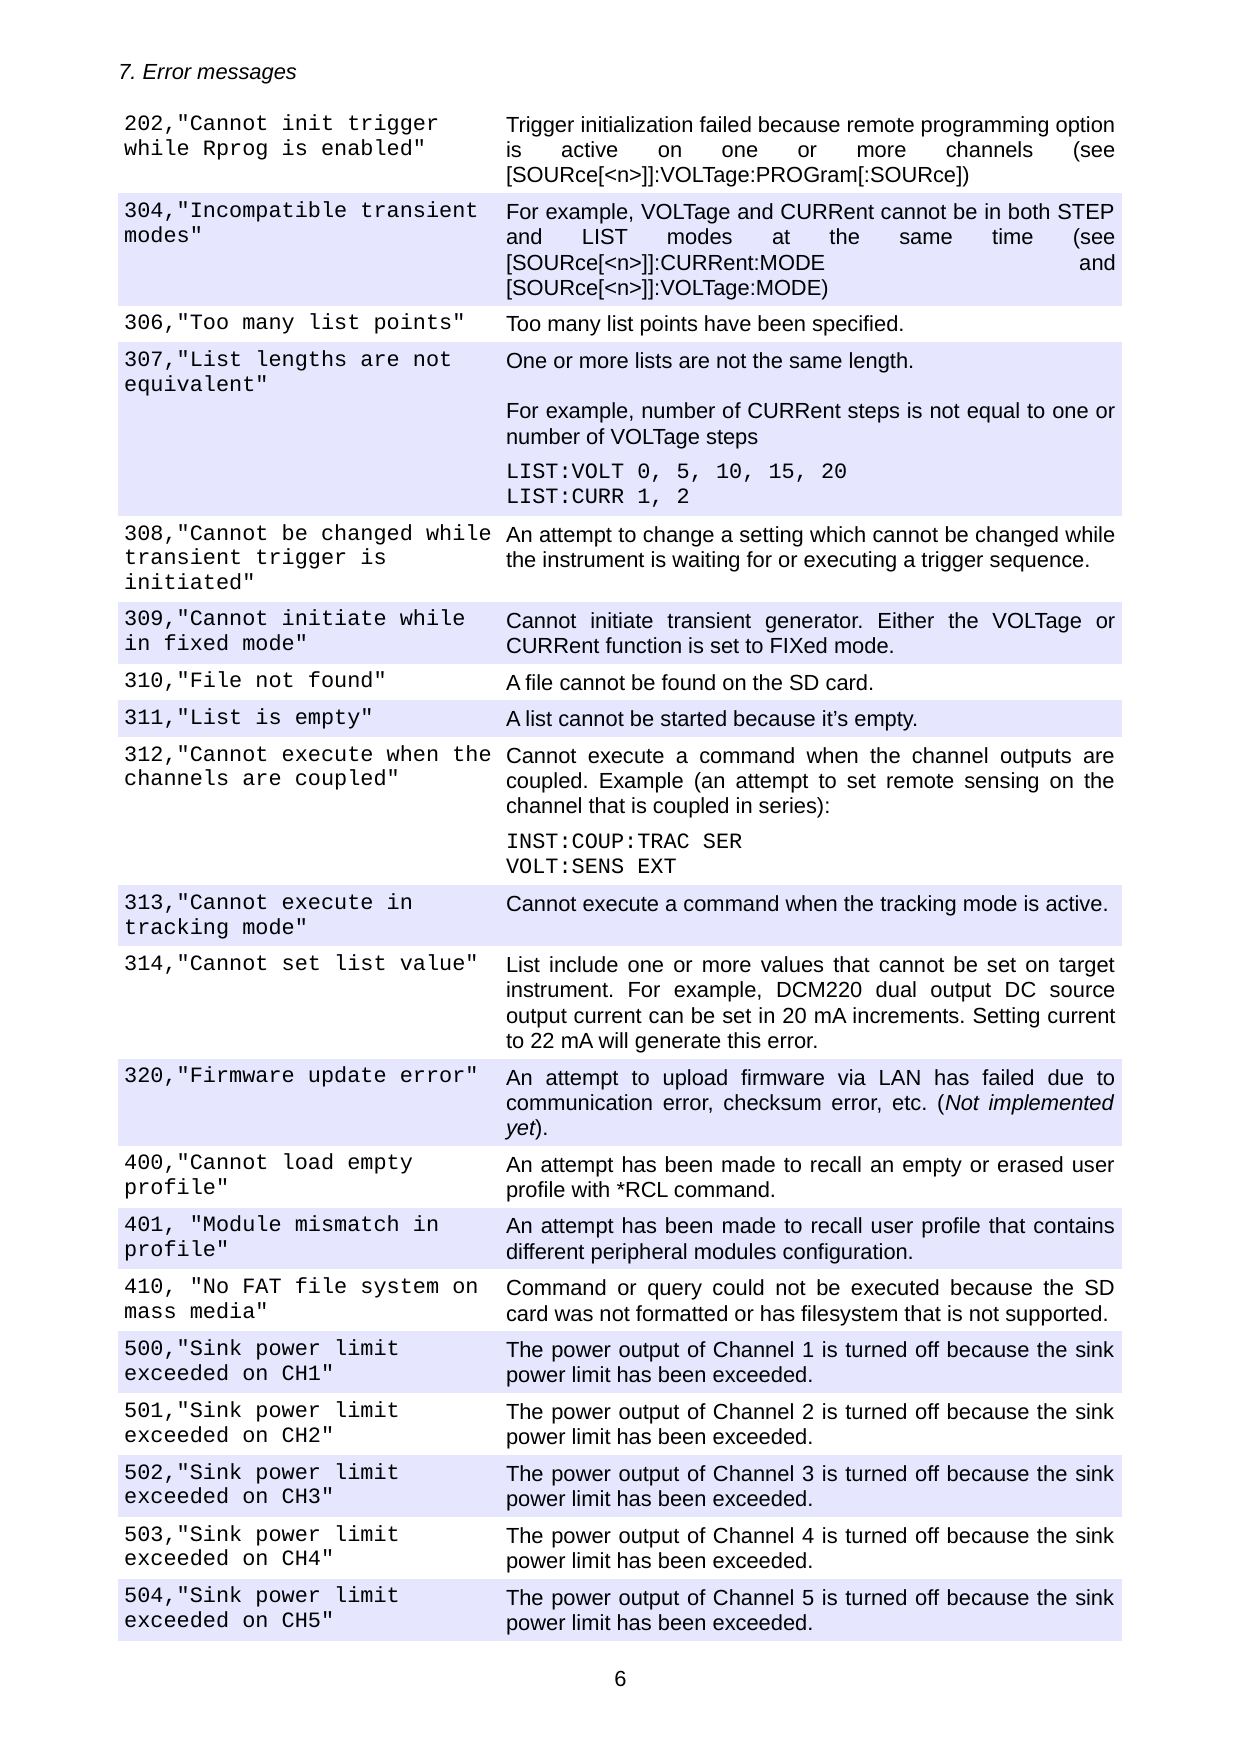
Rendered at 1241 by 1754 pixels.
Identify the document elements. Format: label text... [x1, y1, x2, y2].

table_cell A file cannot be found on the SD card. [500, 664, 1122, 700]
table_cell The power output of Channel 3 is turned off because the sink power limit has been exceeded. [500, 1455, 1122, 1517]
table_cell An attempt has been made to recall an empty or erased user profile with *RCL command. [500, 1146, 1122, 1208]
table_cell An attempt has been made to recall user profile that contains different peripheral modules configuration. [500, 1208, 1122, 1269]
table_cell 307,"List lengths are not equivalent" [118, 342, 500, 516]
table_cell An attempt to upload firmware via LAN has failed due to communication error, checksum error, etc. (Not implemented yet). [500, 1059, 1122, 1146]
table_cell List include one or more values that cannot be set on target instrument. For example, DCM220 dual output DC source output current can be set in 20 mA increments. Setting current to 22 mA will generate this error. [500, 946, 1122, 1059]
table_cell 202,"Cannot init trigger while Rprog is enabled" [118, 106, 500, 193]
table_cell 313,"Cannot execute in tracking mode" [118, 885, 500, 946]
table_cell Trigger initialization failed because remote programming option is active on one or more channels (see [SOURce[<n>]]:VOLTage:PROGram[:SOURce]) [500, 106, 1122, 193]
table_cell 308,"Cannot be changed while transient trigger is initiated" [118, 516, 500, 602]
table_cell The power output of Channel 2 is turned off because the sink power limit has been exceeded. [500, 1393, 1122, 1455]
table_cell 314,"Cannot set list value" [118, 946, 500, 1059]
table_cell 304,"Incompatible transient modes" [118, 193, 500, 306]
table_cell Command or query could not be executed because the SD card was not formatted or has filesystem that is not supported. [500, 1270, 1122, 1331]
table_cell For example, VOLTage and CURRent cannot be in both STEP and LIST modes at the same time (see [SOURce[<n>]]:CURRent:MODE and [SOURce[<n>]]:VOLTage:MODE) [500, 193, 1122, 306]
table_cell 312,"Cannot execute when the channels are coupled" [118, 737, 500, 885]
table_cell Cannot execute a command when the channel outputs are coupled. Example (an attempt to set remote sensing on the channel that is coupled in series): INST:COUP:TRAC SER VOLT:SENS EXT [500, 737, 1122, 885]
table_cell 306,"Too many list points" [118, 306, 500, 342]
table_cell 310,"File not found" [118, 664, 500, 700]
table_cell 502,"Sink power limit exceeded on CH3" [118, 1455, 500, 1517]
table_cell 311,"List is empty" [118, 700, 500, 737]
table_cell The power output of Channel 1 is turned off because the sink power limit has been exceeded. [500, 1331, 1122, 1393]
table_cell Cannot initiate transient generator. Either the VOLTage or CURRent function is set to FIXed mode. [500, 602, 1122, 664]
table_cell 401, "Module mismatch in profile" [118, 1208, 500, 1269]
table_cell A list cannot be started because it’s empty. [500, 700, 1122, 737]
table_cell 410, "No FAT file system on mass media" [118, 1270, 500, 1331]
table_cell The power output of Channel 4 is turned off because the sink power limit has been exceeded. [500, 1517, 1122, 1579]
table_cell 309,"Cannot initiate while in fixed mode" [118, 602, 500, 664]
table_cell Cannot execute a command when the tracking mode is active. [500, 885, 1122, 946]
table_cell 400,"Cannot load empty profile" [118, 1146, 500, 1208]
table_cell Too many list points have been specified. [500, 306, 1122, 342]
table_cell 500,"Sink power limit exceeded on CH1" [118, 1331, 500, 1393]
table_cell 501,"Sink power limit exceeded on CH2" [118, 1393, 500, 1455]
table_cell 504,"Sink power limit exceeded on CH5" [118, 1579, 500, 1641]
table_cell 503,"Sink power limit exceeded on CH4" [118, 1517, 500, 1579]
table_cell 320,"Firmware update error" [118, 1059, 500, 1146]
table_cell The power output of Channel 5 is turned off because the sink power limit has been exceeded. [500, 1579, 1122, 1641]
table_cell One or more lists are not the same length. For example, number of CURRent steps is not equal to one or number of VOLTage steps LIST:VOLT 0, 5, 10, 15, 20 LIST:CURR 1, 2 [500, 342, 1122, 516]
table_cell An attempt to change a setting which cannot be changed while the instrument is waiting for or executing a trigger sequence. [500, 516, 1122, 602]
